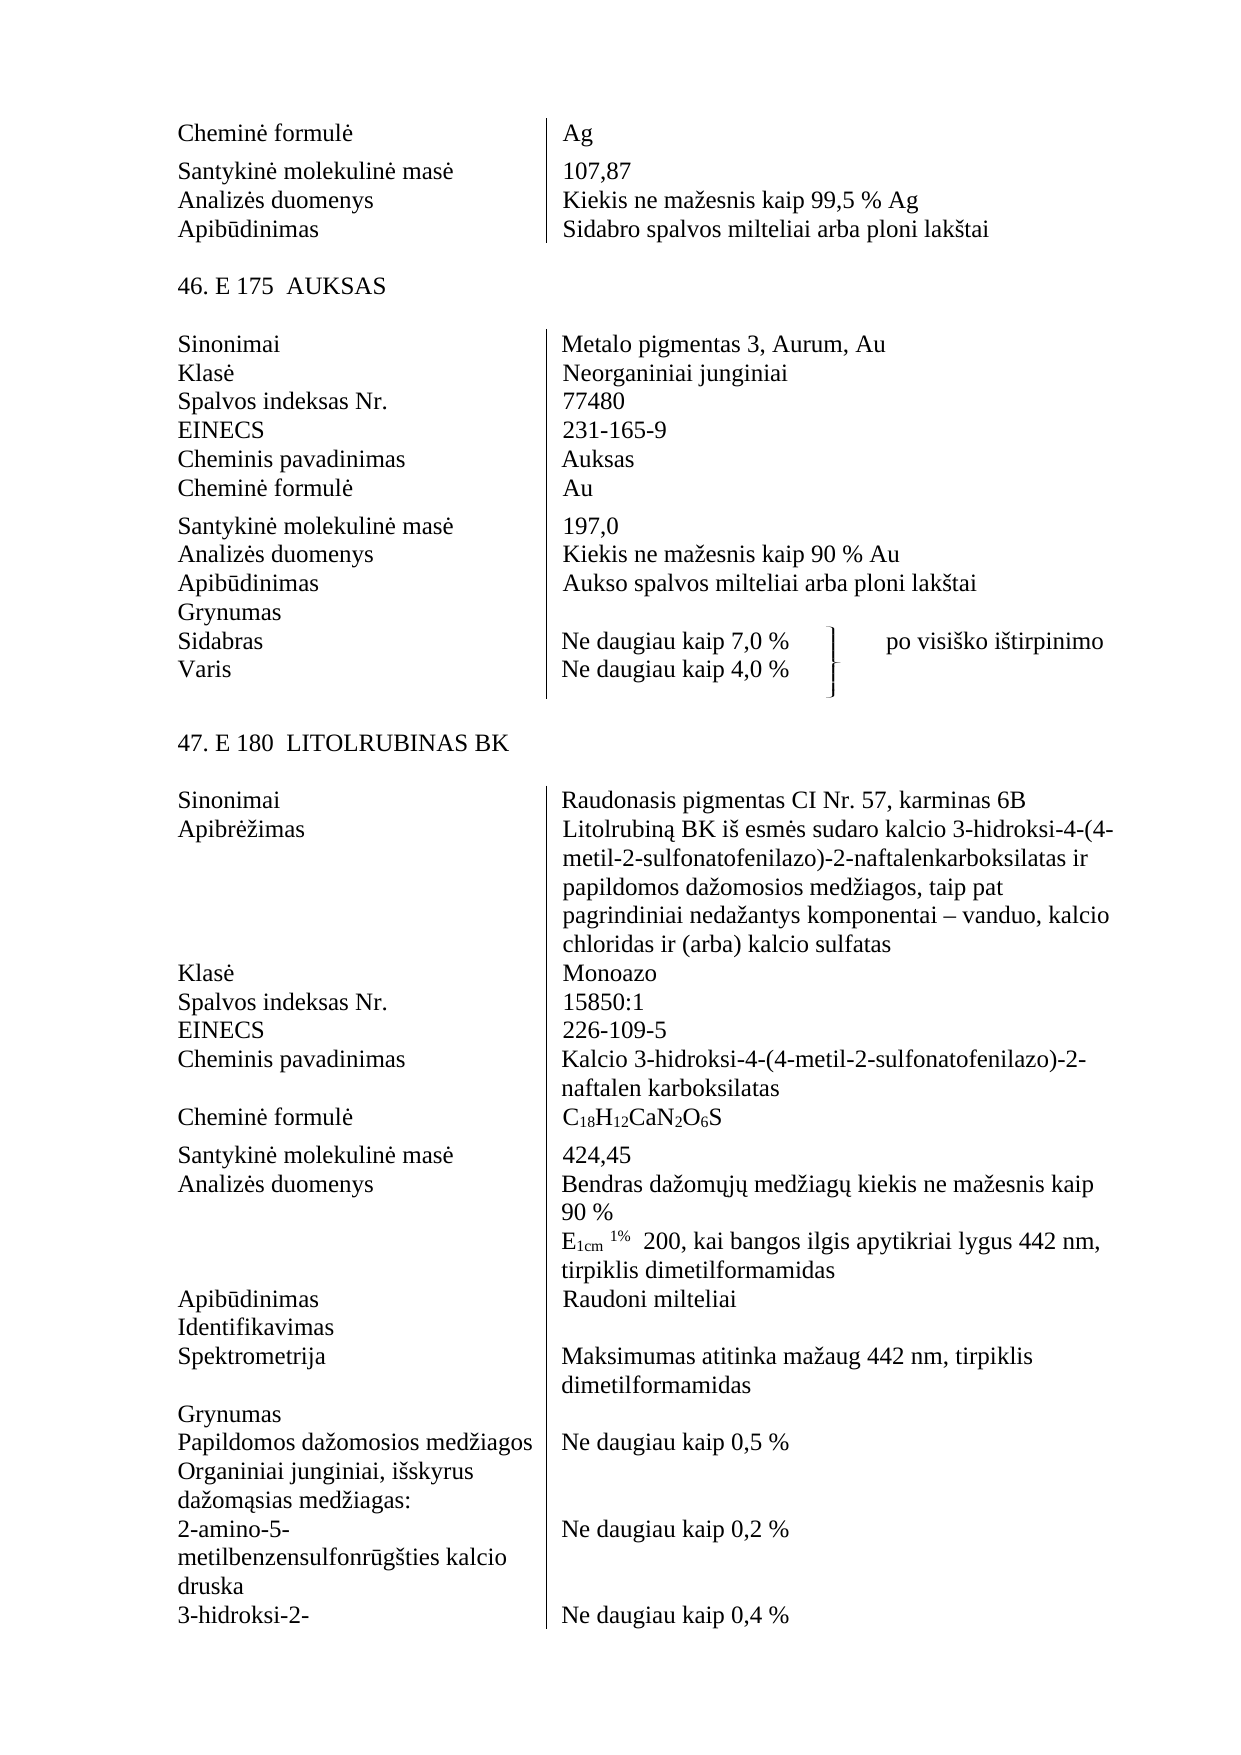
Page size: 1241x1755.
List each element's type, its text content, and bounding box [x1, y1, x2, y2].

table_cell Raudonasis pigmentas CI Nr. 57, karminas 6B [547, 786, 1122, 814]
table_cell Klasė [177, 358, 546, 386]
table_cell Cheminė formulė [177, 118, 546, 156]
table_cell Varis [177, 655, 546, 699]
table_cell EINECS [177, 1016, 546, 1044]
table_cell Sinonimai [177, 329, 546, 358]
table_cell Identifikavimas [177, 1313, 546, 1341]
table_cell Au [547, 473, 1122, 511]
table_cell [547, 597, 1122, 626]
table_cell Sinonimai [177, 786, 546, 814]
table_cell Cheminė formulė [177, 473, 546, 511]
table_cell 15850:1 [547, 987, 1122, 1016]
table_cell Aukso spalvos milteliai arba ploni lakštai [547, 568, 1122, 597]
table_cell Apibūdinimas [177, 1284, 546, 1312]
table_cell Spektrometrija [177, 1341, 546, 1399]
table_cell 226-109-5 [547, 1016, 1122, 1044]
table_cell Kiekis ne mažesnis kaip 99,5 % Ag [547, 185, 1122, 214]
table_cell Bendras dažomųjų medžiagų kiekis ne mažesnis kaip 90 % [547, 1169, 1122, 1226]
table_cell Analizės duomenys [177, 540, 546, 568]
table_cell 424,45 [547, 1140, 1122, 1169]
table_cell Santykinė molekulinė masė [177, 156, 546, 185]
table_cell Kiekis ne mažesnis kaip 90 % Au [547, 540, 1122, 568]
table_cell Cheminis pavadinimas [177, 444, 546, 473]
table_cell Ne daugiau kaip 0,2 % [547, 1514, 1122, 1600]
table_cell 2-amino-5-metilbenzensulfonrūgšties kalcio druska [177, 1514, 546, 1600]
table_cell Klasė [177, 958, 546, 987]
table_cell Sidabras [177, 626, 546, 654]
table_cell Analizės duomenys [177, 185, 546, 214]
table_cell Ag [547, 118, 1122, 156]
table_cell Monoazo [547, 958, 1122, 987]
table_cell 231-165-9 [547, 415, 1122, 444]
table_cell Grynumas [177, 1399, 546, 1427]
table_cell Papildomos dažomosios medžiagos [177, 1428, 546, 1456]
table_cell Organiniai junginiai, išskyrus dažomąsias medžiagas: [177, 1456, 546, 1514]
table_cell Metalo pigmentas 3, Aurum, Au [547, 329, 1122, 358]
table_cell 3-hidroksi-2- [177, 1600, 546, 1629]
table_cell Santykinė molekulinė masė [177, 1140, 546, 1169]
table_cell [547, 1456, 1122, 1514]
table_cell 77480 [547, 386, 1122, 415]
table_cell E1cm 1% 200, kai bangos ilgis apytikriai lygus 442 nm, tirpiklis dimetilformamidas [547, 1226, 1122, 1284]
table_cell EINECS [177, 415, 546, 444]
table_cell Kalcio 3-hidroksi-4-(4-metil-2-sulfonatofenilazo)-2-naftalen karboksilatas [547, 1044, 1122, 1102]
table_cell Ne daugiau kaip 7,0 % [547, 626, 797, 654]
table_cell Cheminis pavadinimas [177, 1044, 546, 1102]
table_cell Auksas [547, 444, 1122, 473]
table_cell Cheminė formulė [177, 1102, 546, 1140]
table_cell Apibūdinimas [177, 214, 546, 243]
table_cell [547, 1313, 1122, 1341]
table_cell Ne daugiau kaip 4,0 % [547, 655, 797, 699]
table_cell Spalvos indeksas Nr. [177, 386, 546, 415]
table_cell Spalvos indeksas Nr. [177, 987, 546, 1016]
table_cell Grynumas [177, 597, 546, 626]
table_cell Analizės duomenys [177, 1169, 546, 1284]
table_cell Ne daugiau kaip 0,4 % [547, 1600, 1122, 1629]
table_cell 47. E 180 LITOLRUBINAS BK [177, 699, 1122, 786]
table_cell Maksimumas atitinka mažaug 442 nm, tirpiklis dimetilformamidas [547, 1341, 1122, 1399]
table_cell po visiško ištirpinimo [871, 626, 1122, 699]
table_cell 46. E 175 AUKSAS [177, 243, 1122, 329]
table_cell C18H12CaN2O6S [547, 1102, 1122, 1140]
table_cell Raudoni milteliai [547, 1284, 1122, 1312]
table_cell Neorganiniai junginiai [547, 358, 1122, 386]
table_cell 197,0 [547, 511, 1122, 539]
table_cell Litolrubiną BK iš esmės sudaro kalcio 3-hidroksi-4-(4-metil-2-sulfonatofenilazo)-2-naftalenkarboksilatas ir papildomos dažomosios medžiagos, taip pat pagrindiniai nedažantys komponentai – vanduo, kalcio chloridas ir (arba) kalcio sulfatas [547, 814, 1122, 958]
table_cell [547, 1399, 1122, 1427]
table_cell Santykinė molekulinė masė [177, 511, 546, 539]
table_cell Apibrėžimas [177, 814, 546, 958]
table_cell [797, 626, 871, 699]
table_cell Sidabro spalvos milteliai arba ploni lakštai [547, 214, 1122, 243]
table_cell Apibūdinimas [177, 568, 546, 597]
table_cell 107,87 [547, 156, 1122, 185]
table_cell Ne daugiau kaip 0,5 % [547, 1428, 1122, 1456]
